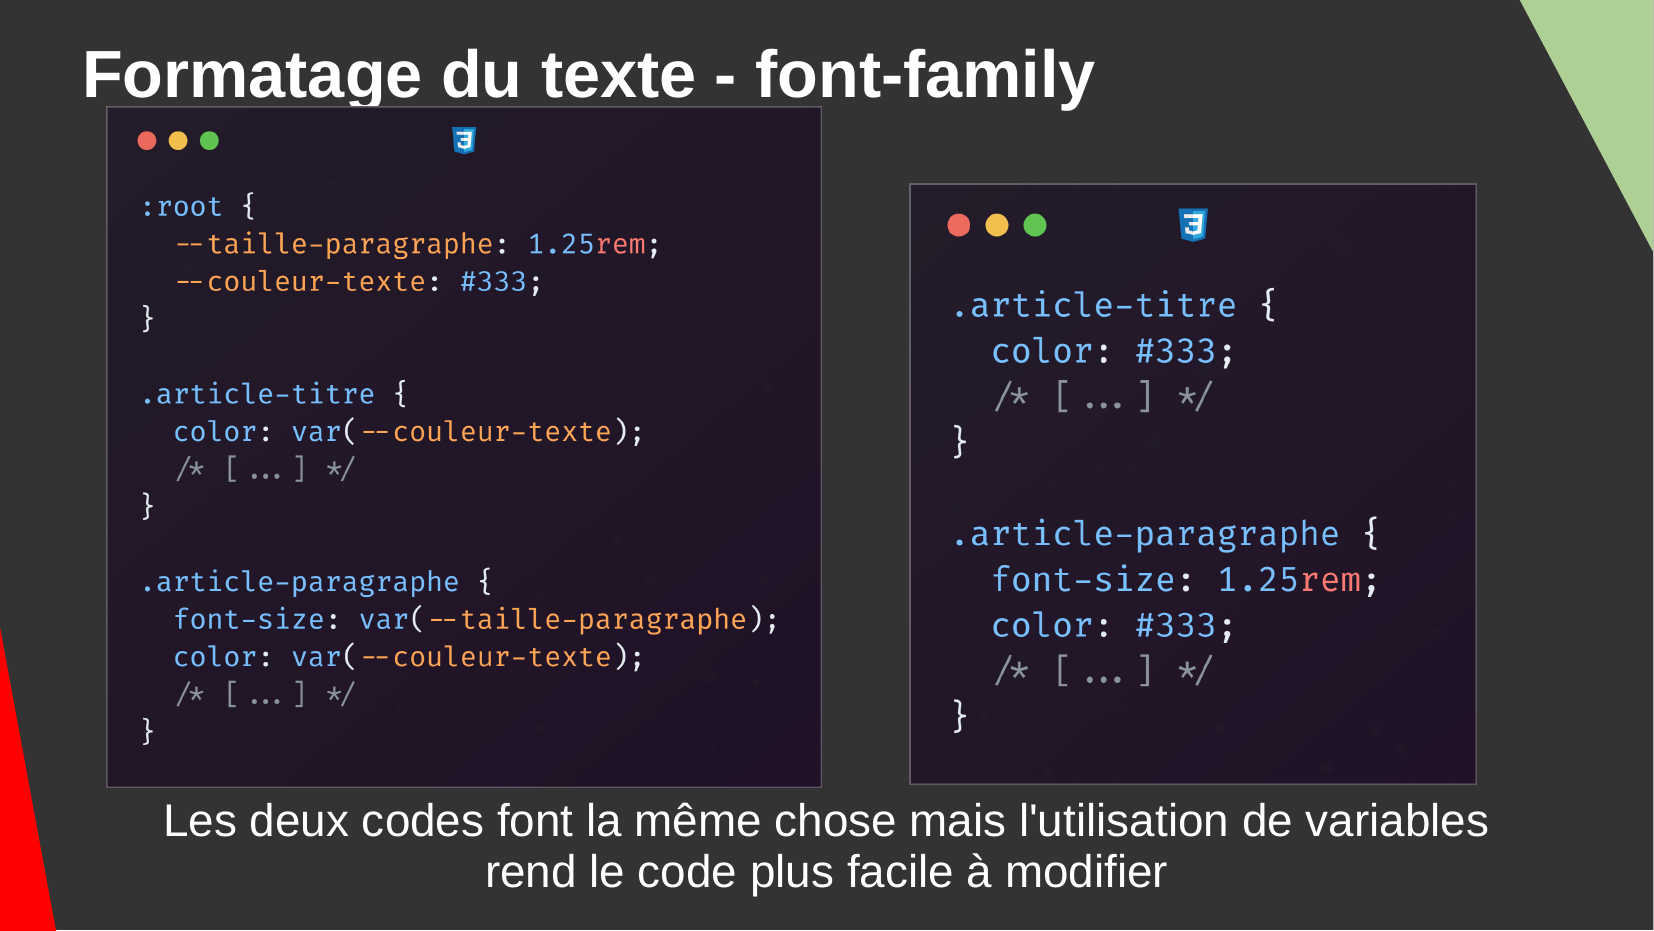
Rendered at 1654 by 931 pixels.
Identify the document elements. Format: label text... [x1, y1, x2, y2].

title Formatage du texte - font-family [82, 37, 1571, 114]
picture [106, 106, 822, 788]
text_box [0, 627, 57, 931]
picture [909, 183, 1477, 785]
text_box [1519, 0, 1654, 254]
title Les deux codes font la même chose mais l'utilisation de variables rend le code plus facile à modifier [126, 795, 1527, 898]
